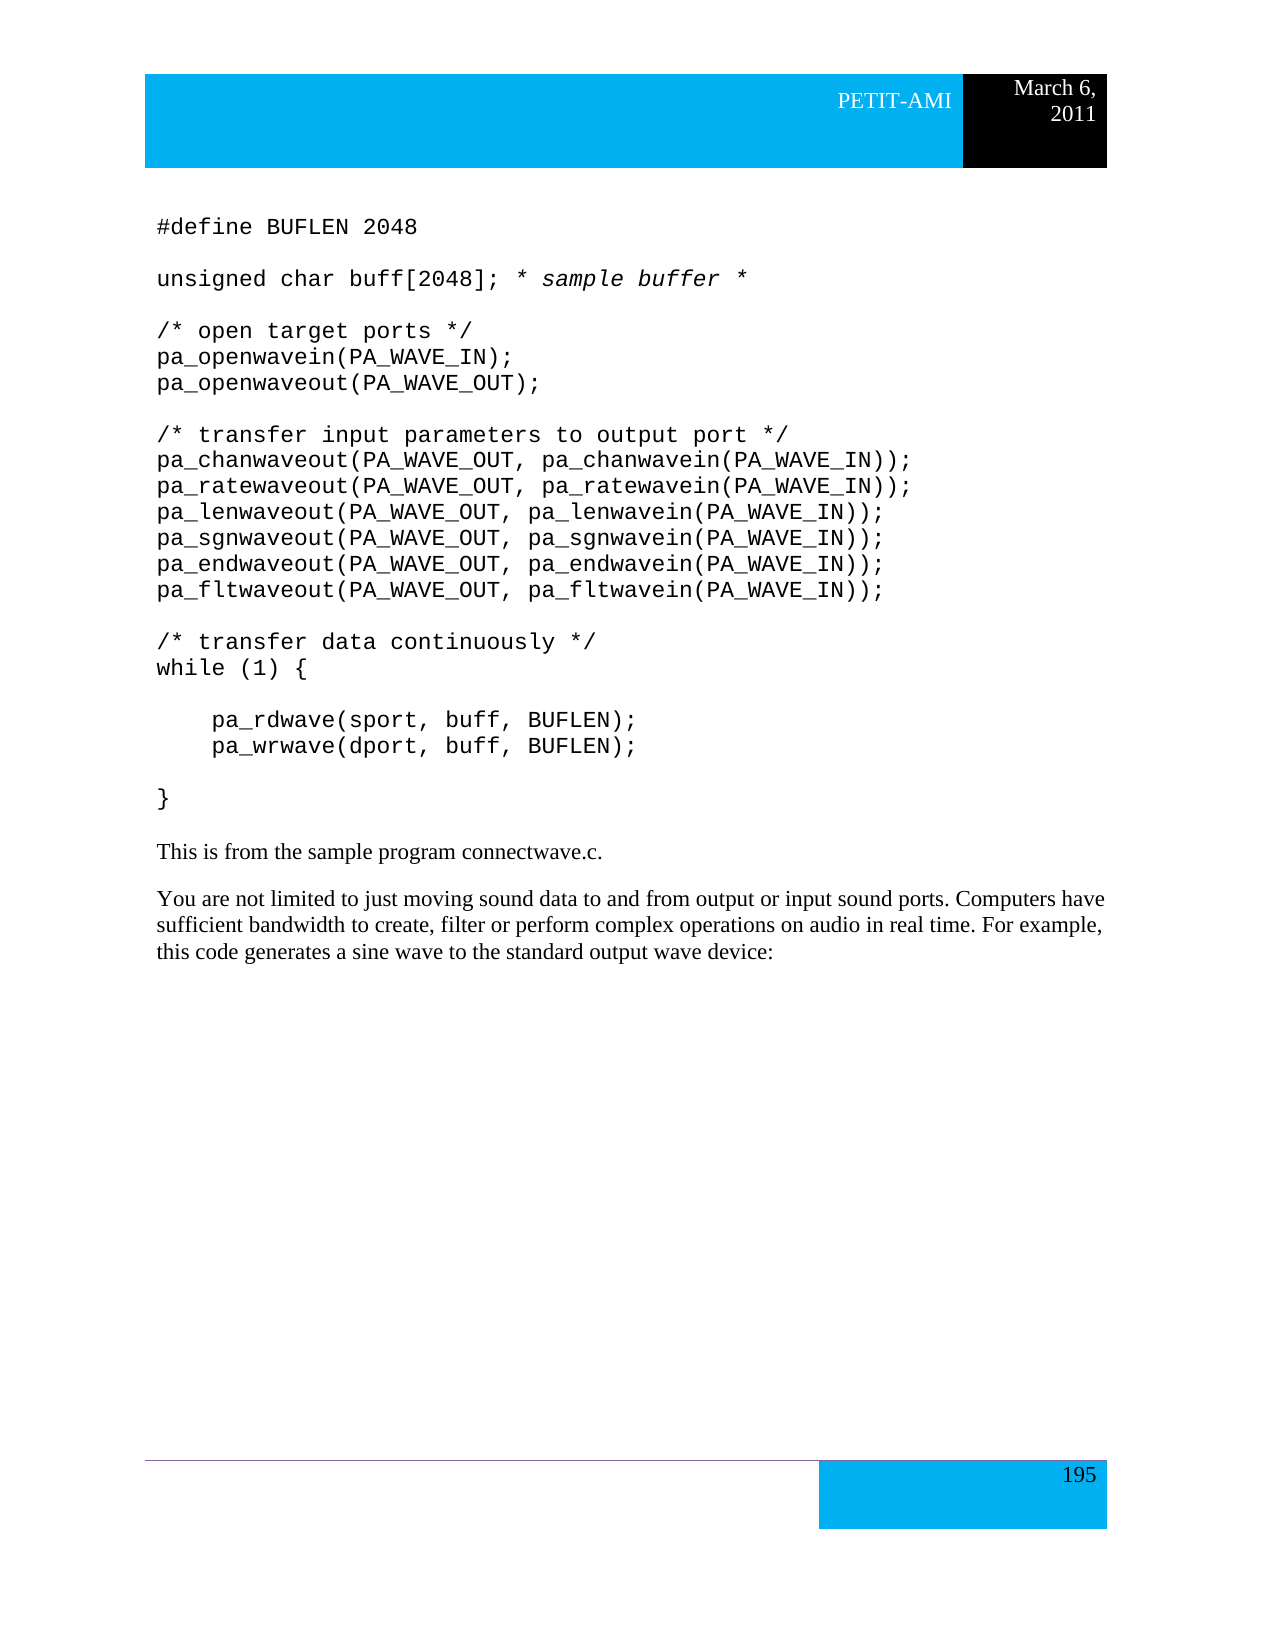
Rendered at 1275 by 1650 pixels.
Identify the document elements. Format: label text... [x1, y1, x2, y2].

text pa_rdwave(sport, buff, BUFLEN); [156, 708, 1118, 734]
text pa_openwavein(PA_WAVE_IN); [156, 345, 1118, 371]
text pa_sgnwaveout(PA_WAVE_OUT, pa_sgnwavein(PA_WAVE_IN)); [156, 527, 1118, 553]
text pa_endwaveout(PA_WAVE_OUT, pa_endwavein(PA_WAVE_IN)); [156, 553, 1118, 578]
text pa_ratewaveout(PA_WAVE_OUT, pa_ratewavein(PA_WAVE_IN)); [156, 475, 1118, 501]
text /* transfer data continuously */ [156, 630, 1118, 656]
text pa_lenwaveout(PA_WAVE_OUT, pa_lenwavein(PA_WAVE_IN)); [156, 501, 1118, 527]
text pa_wrwave(dport, buff, BUFLEN); [156, 734, 1118, 760]
text unsigned char buff[2048]; * sample buffer * [156, 267, 1118, 293]
text #define BUFLEN 2048 [156, 215, 1118, 241]
text You are not limited to just moving sound data to and from output or input sound ports. Computers have sufficient bandwidth to create, filter or perform complex operations on audio in real time. For example, this code generates a sine wave to the standard output wave device: [156, 885, 1118, 964]
text /* transfer input parameters to output port */ [156, 423, 1118, 449]
text pa_chanwaveout(PA_WAVE_OUT, pa_chanwavein(PA_WAVE_IN)); [156, 449, 1118, 475]
text This is from the sample program connectwave.c. [156, 838, 1118, 864]
text /* open target ports */ [156, 319, 1118, 345]
text pa_openwaveout(PA_WAVE_OUT); [156, 371, 1118, 397]
text pa_fltwaveout(PA_WAVE_OUT, pa_fltwavein(PA_WAVE_IN)); [156, 578, 1118, 604]
text } [156, 786, 1118, 812]
text while (1) { [156, 656, 1118, 682]
